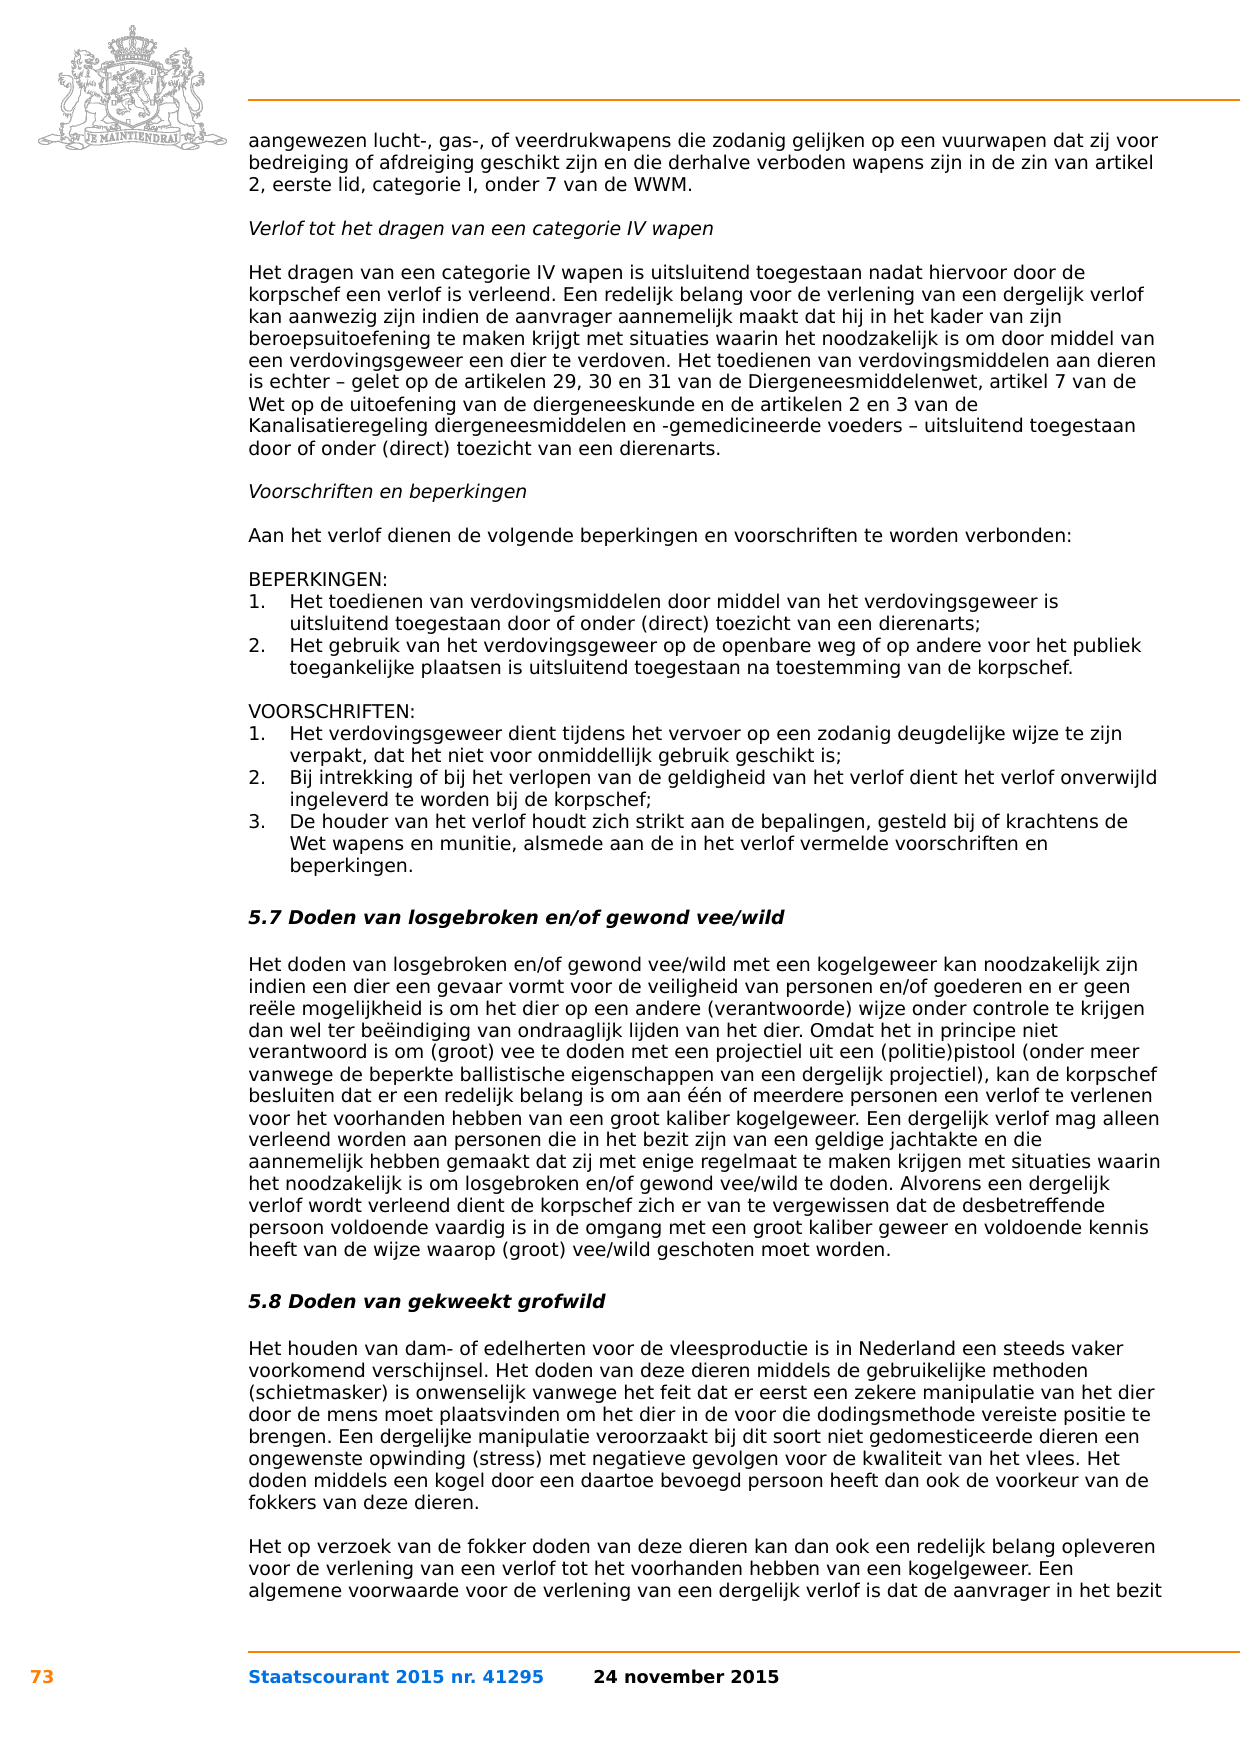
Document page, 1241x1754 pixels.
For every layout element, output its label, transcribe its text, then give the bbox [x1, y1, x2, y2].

text Het houden van dam- of edelherten voor de vleesproductie is in Nederland een steeds vaker voorkomend verschijnsel. Het doden van deze dieren middels de gebruikelijke methoden (schietmasker) is onwenselijk vanwege het feit dat er eerst een zekere manipulatie van het dier door de mens moet plaatsvinden om het dier in de voor die dodingsmethode vereiste positie te brengen. Een dergelijke manipulatie veroorzaakt bij dit soort niet gedomesticeerde dieren een ongewenste opwinding (stress) met negatieve gevolgen voor de kwaliteit van het vlees. Het doden middels een kogel door een daartoe bevoegd persoon heeft dan ook de voorkeur van de fokkers van deze dieren. [248, 1338, 1163, 1514]
text Het doden van losgebroken en/of gewond vee/wild met een kogelgeweer kan noodzakelijk zijn indien een dier een gevaar vormt voor de veiligheid van personen en/of goederen en er geen reële mogelijkheid is om het dier op een andere (verantwoorde) wijze onder controle te krijgen dan wel ter beëindiging van ondraaglijk lijden van het dier. Omdat het in principe niet verantwoord is om (groot) vee te doden met een projectiel uit een (politie)pistool (onder meer vanwege de beperkte ballistische eigenschappen van een dergelijk projectiel), kan de korpschef besluiten dat er een redelijk belang is om aan één of meerdere personen een verlof te verlenen voor het voorhanden hebben van een groot kaliber kogelgeweer. Een dergelijk verlof mag alleen verleend worden aan personen die in het bezit zijn van een geldige jachtakte en die aannemelijk hebben gemaakt dat zij met enige regelmaat te maken krijgen met situaties waarin het noodzakelijk is om losgebroken en/of gewond vee/wild te doden. Alvorens een dergelijk verlof wordt verleend dient de korpschef zich er van te vergewissen dat de desbetreffende persoon voldoende vaardig is in de omgang met een groot kaliber geweer en voldoende kennis heeft van de wijze waarop (groot) vee/wild geschoten moet worden. [248, 953, 1163, 1261]
subtitle 5.8 Doden van gekweekt grofwild [248, 1291, 1163, 1313]
text 2. Het gebruik van het verdovingsgeweer op de openbare weg of op andere voor het publiek toegankelijke plaatsen is uitsluitend toegestaan na toestemming van de korpschef. [248, 635, 1163, 679]
subtitle Verlof tot het dragen van een categorie IV wapen [248, 218, 1163, 240]
text aangewezen lucht-, gas-, of veerdrukwapens die zodanig gelijken op een vuurwapen dat zij voor bedreiging of afdreiging geschikt zijn en die derhalve verboden wapens zijn in de zin van artikel 2, eerste lid, categorie I, onder 7 van de WWM. [248, 130, 1163, 196]
text Het op verzoek van de fokker doden van deze dieren kan dan ook een redelijk belang opleveren voor de verlening van een verlof tot het voorhanden hebben van een kogelgeweer. Een algemene voorwaarde voor de verlening van een dergelijk verlof is dat de aanvrager in het bezit [248, 1536, 1163, 1602]
text 1. Het toedienen van verdovingsmiddelen door middel van het verdovingsgeweer is uitsluitend toegestaan door of onder (direct) toezicht van een dierenarts; [248, 591, 1163, 635]
text Aan het verlof dienen de volgende beperkingen en voorschriften te worden verbonden: [248, 525, 1163, 547]
subtitle Voorschriften en beperkingen [248, 481, 1163, 503]
subtitle 5.7 Doden van losgebroken en/of gewond vee/wild [248, 907, 1163, 928]
text Het dragen van een categorie IV wapen is uitsluitend toegestaan nadat hiervoor door de korpschef een verlof is verleend. Een redelijk belang voor de verlening van een dergelijk verlof kan aanwezig zijn indien de aanvrager aannemelijk maakt dat hij in het kader van zijn beroepsuitoefening te maken krijgt met situaties waarin het noodzakelijk is om door middel van een verdovingsgeweer een dier te verdoven. Het toedienen van verdovingsmiddelen aan dieren is echter – gelet op de artikelen 29, 30 en 31 van de Diergeneesmiddelenwet, artikel 7 van de Wet op de uitoefening van de diergeneeskunde en de artikelen 2 en 3 van de Kanalisatieregeling diergeneesmiddelen en -gemedicineerde voeders – uitsluitend toegestaan door of onder (direct) toezicht van een dierenarts. [248, 262, 1163, 459]
text 2. Bij intrekking of bij het verlopen van de geldigheid van het verlof dient het verlof onverwijld ingeleverd te worden bij de korpschef; [248, 767, 1163, 811]
text BEPERKINGEN: [248, 569, 1163, 591]
text 1. Het verdovingsgeweer dient tijdens het vervoer op een zodanig deugdelijke wijze te zijn verpakt, dat het niet voor onmiddellijk gebruik geschikt is; [248, 723, 1163, 767]
text VOORSCHRIFTEN: [248, 701, 1163, 723]
picture [38, 25, 227, 150]
text 3. De houder van het verlof houdt zich strikt aan de bepalingen, gesteld bij of krachtens de Wet wapens en munitie, alsmede aan de in het verlof vermelde voorschriften en beperkingen. [248, 811, 1163, 877]
